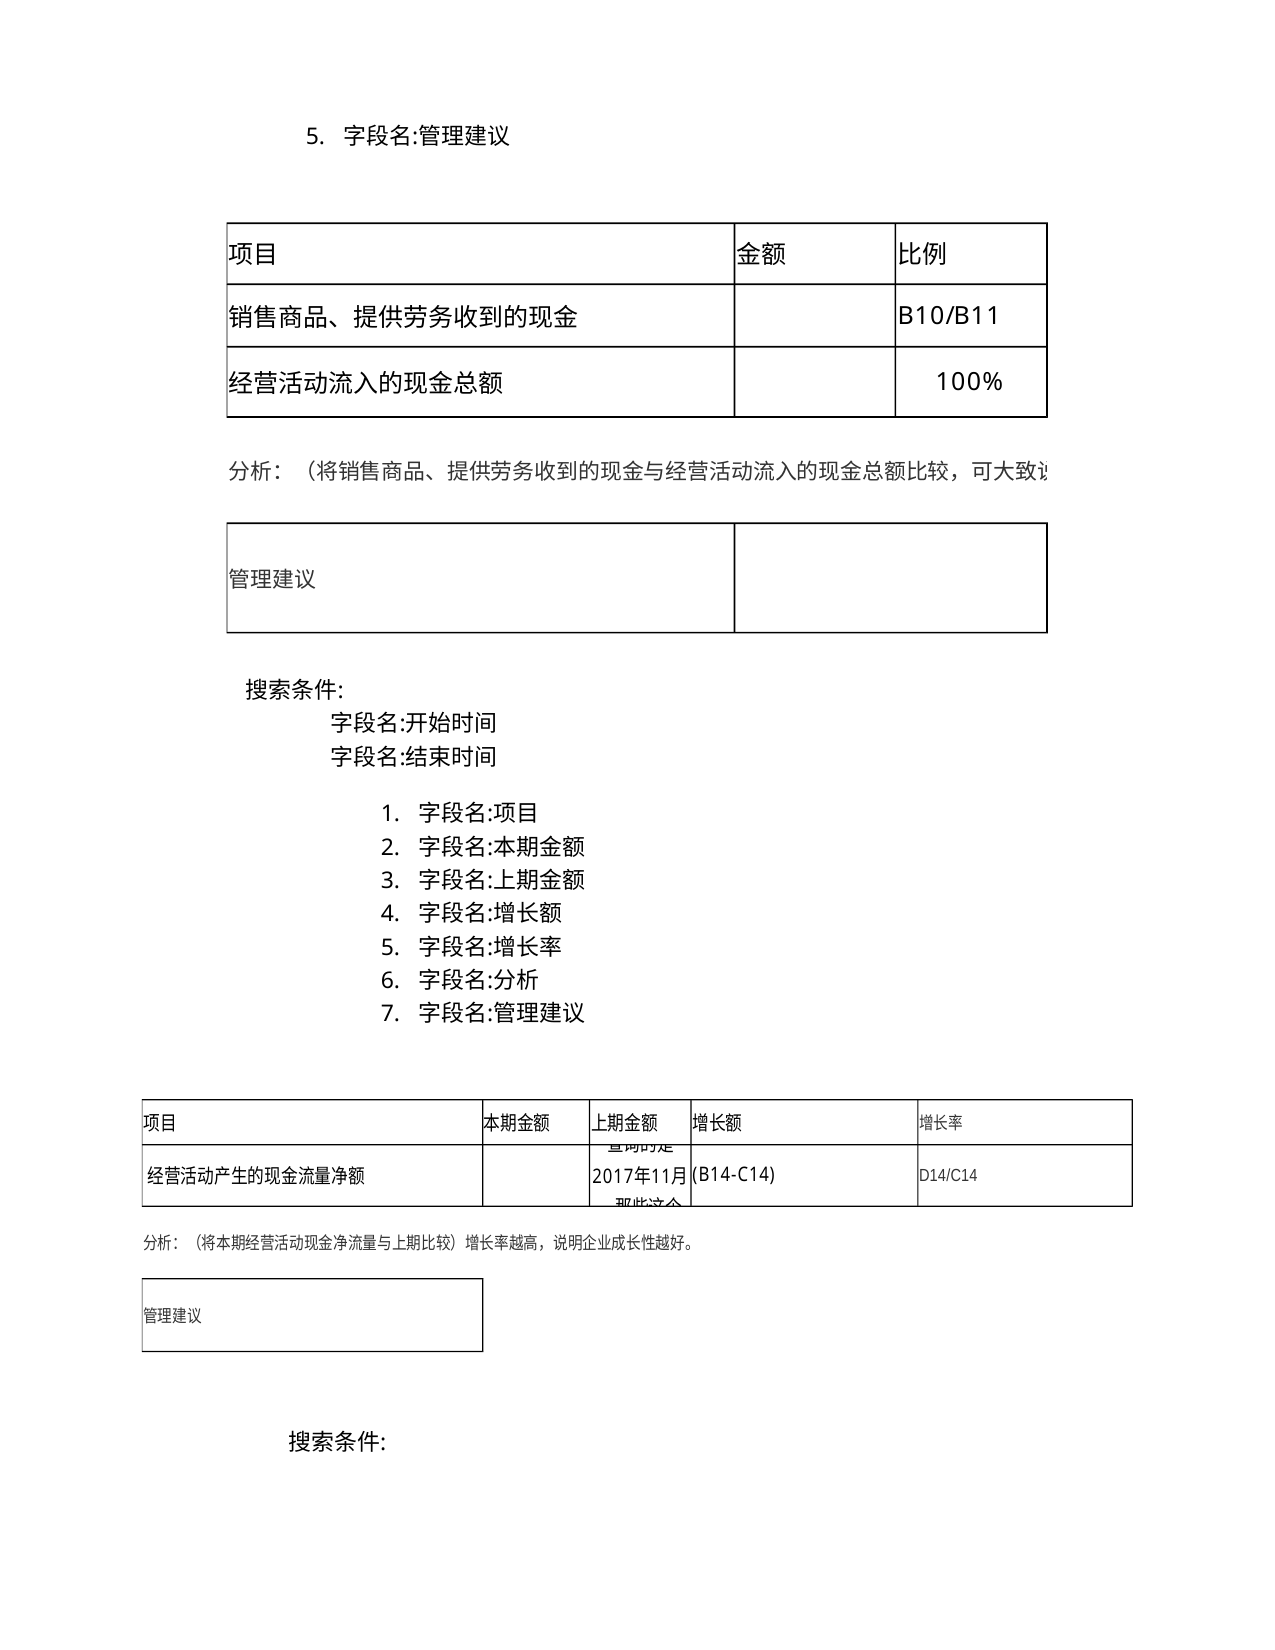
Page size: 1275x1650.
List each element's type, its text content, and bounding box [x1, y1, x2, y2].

list 字段名:增长率 [381, 929, 1157, 962]
list 字段名:分析 [381, 962, 1157, 995]
text 搜索条件: [118, 1424, 1157, 1458]
text 字段名:结束时间 [118, 738, 1157, 772]
list 字段名:增长额 [381, 895, 1157, 929]
list 字段名:项目 [381, 795, 1157, 829]
list 字段名:管理建议 [381, 995, 1157, 1029]
list 字段名:本期金额 [381, 829, 1157, 862]
list 字段名:上期金额 [381, 862, 1157, 895]
list 字段名:管理建议 [306, 118, 1157, 151]
text 搜索条件: [118, 672, 1157, 705]
text 字段名:开始时间 [118, 705, 1157, 738]
